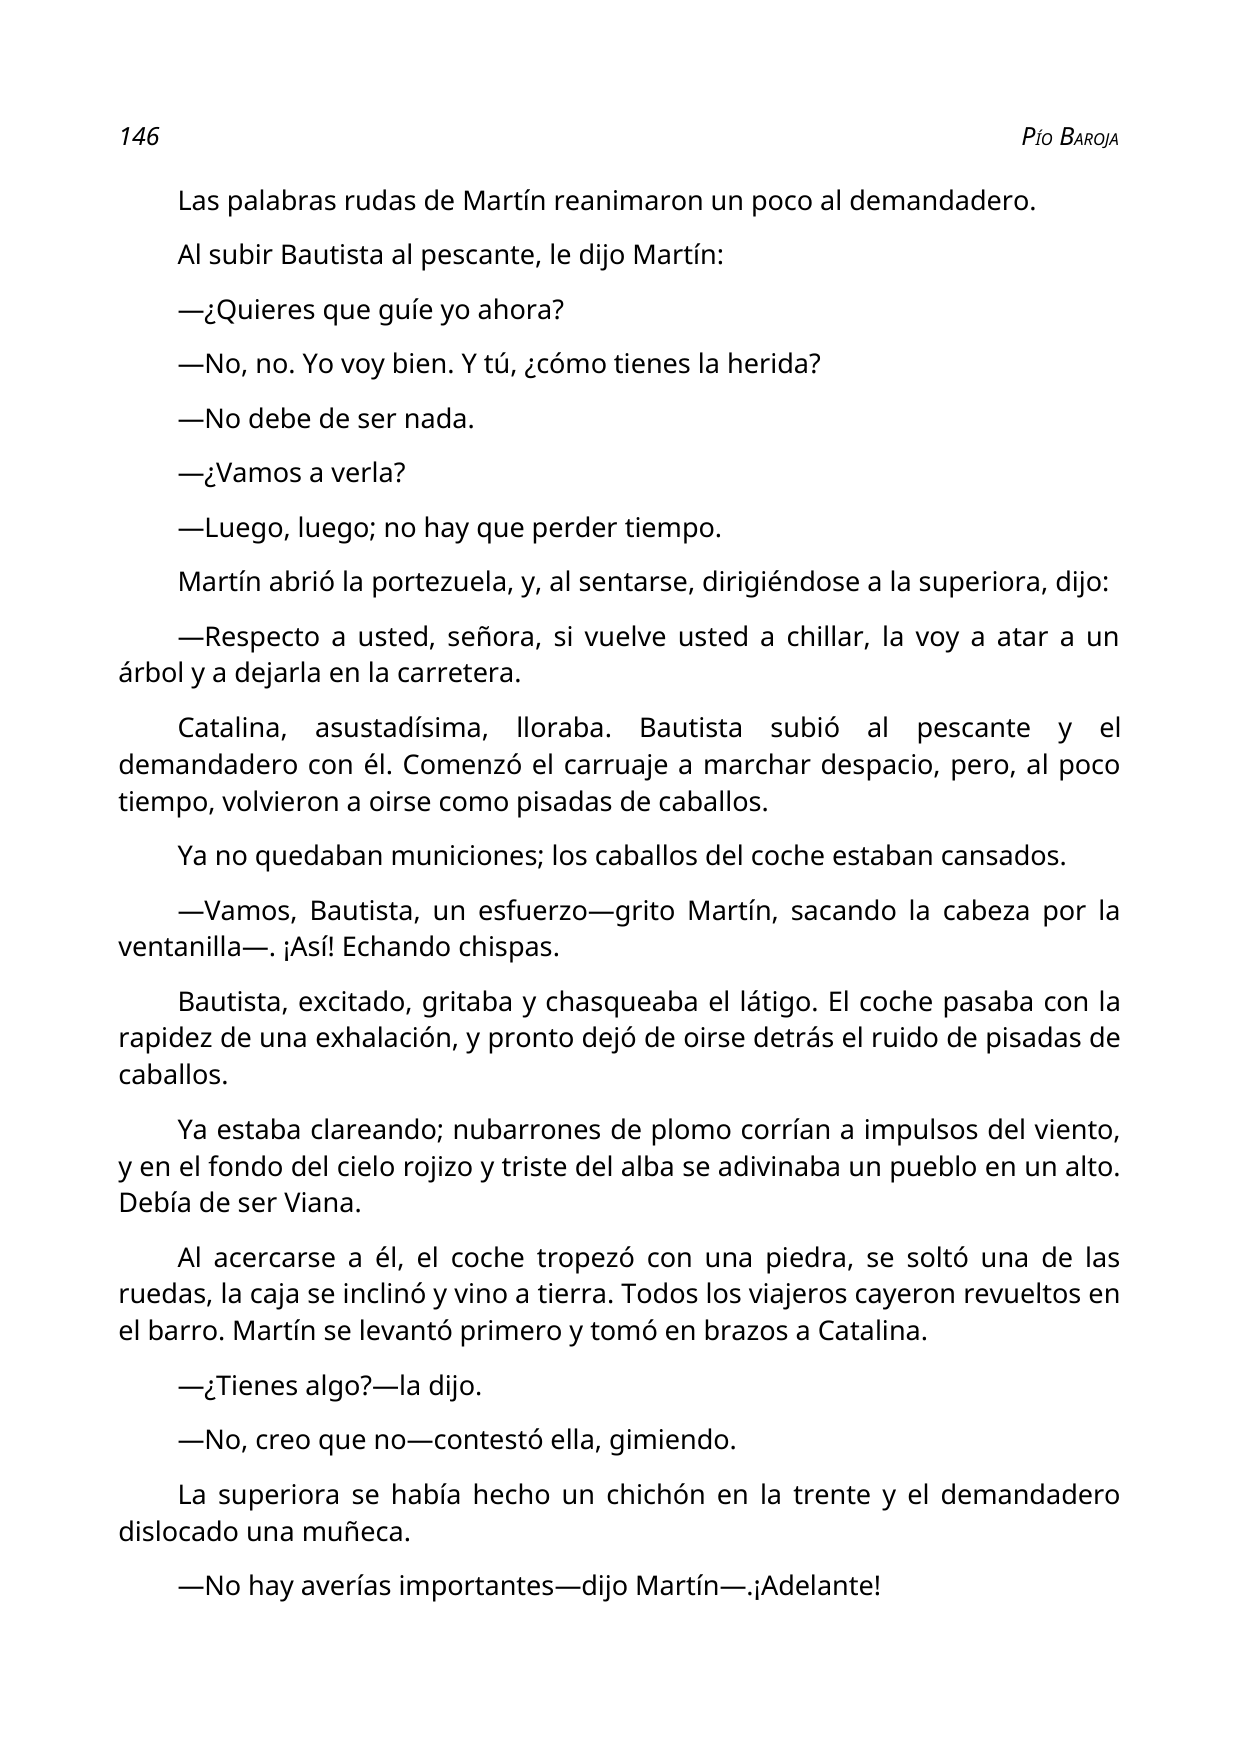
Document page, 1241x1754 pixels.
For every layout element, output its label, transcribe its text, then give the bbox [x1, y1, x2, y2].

text —¿Tienes algo?—la dijo. [118, 1366, 1122, 1403]
text Al subir Bautista al pescante, le dijo Martín: [118, 236, 1122, 273]
text Martín abrió la portezuela, y, al sentarse, dirigiéndose a la superiora, dijo: [118, 563, 1122, 600]
text Catalina, asustadísima, lloraba. Bautista subió al pescante y el demandadero con él. Comenzó el carruaje a marchar despacio, pero, al poco tiempo, volvieron a oirse como pisadas de caballos. [118, 709, 1122, 819]
text —No hay averías importantes—dijo Martín—.¡Adelante! [118, 1567, 1122, 1603]
text —Respecto a usted, señora, si vuelve usted a chillar, la voy a atar a un árbol y a dejarla en la carretera. [118, 617, 1122, 691]
text Bautista, excitado, gritaba y chasqueaba el látigo. El coche pasaba con la rapidez de una exhalación, y pronto dejó de oirse detrás el ruido de pisadas de caballos. [118, 982, 1122, 1093]
text —No, creo que no—contestó ella, gimiendo. [118, 1421, 1122, 1458]
text —¿Quieres que guíe yo ahora? [118, 291, 1122, 327]
text Las palabras rudas de Martín reanimaron un poco al demandadero. [118, 182, 1122, 218]
text —Vamos, Bautista, un esfuerzo—grito Martín, sacando la cabeza por la ventanilla—. ¡Así! Echando chispas. [118, 891, 1122, 965]
text Ya estaba clareando; nubarrones de plomo corrían a impulsos del viento, y en el fondo del cielo rojizo y triste del alba se adivinaba un pueblo en un alto. Debía de ser Viana. [118, 1110, 1122, 1221]
text Ya no quedaban municiones; los caballos del coche estaban cansados. [118, 837, 1122, 873]
text —No, no. Yo voy bien. Y tú, ¿cómo tienes la herida? [118, 345, 1122, 382]
text La superiora se había hecho un chichón en la trente y el demandadero dislocado una muñeca. [118, 1475, 1122, 1549]
text —No debe de ser nada. [118, 399, 1122, 436]
text —Luego, luego; no hay que perder tiempo. [118, 508, 1122, 545]
text —¿Vamos a verla? [118, 454, 1122, 491]
text Al acercarse a él, el coche tropezó con una piedra, se soltó una de las ruedas, la caja se inclinó y vino a tierra. Todos los viajeros cayeron revueltos en el barro. Martín se levantó primero y tomó en brazos a Catalina. [118, 1238, 1122, 1349]
